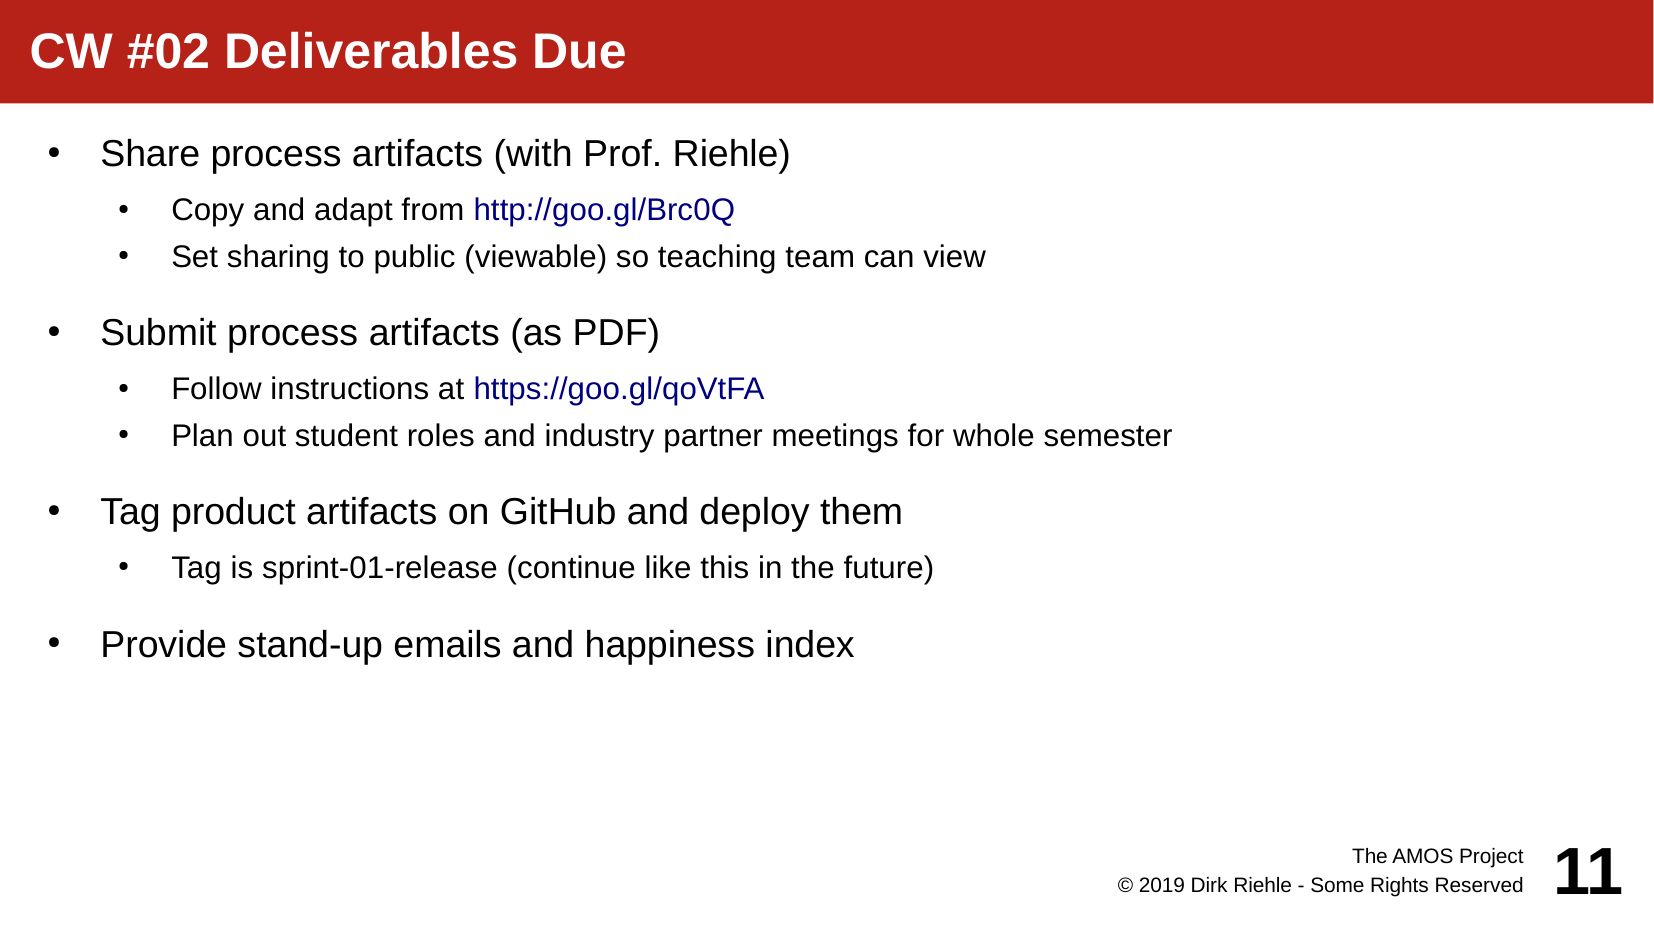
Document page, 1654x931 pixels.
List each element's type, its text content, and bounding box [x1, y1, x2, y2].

list Share process artifacts (with Prof. Riehle) Copy and adapt from http://goo.gl/Brc0Q Set sharing to public (viewable) so teaching team can view Submit process artifacts (as PDF) Follow instructions at https://goo.gl/qoVtFA Plan out student roles and industry partner meetings for whole semester Tag product artifacts on GitHub and deploy them Tag is sprint-01-release (continue like this in the future) Provide stand-up emails and happiness index [29, 132, 1625, 798]
title CW #02 Deliverables Due [0, 0, 1654, 104]
